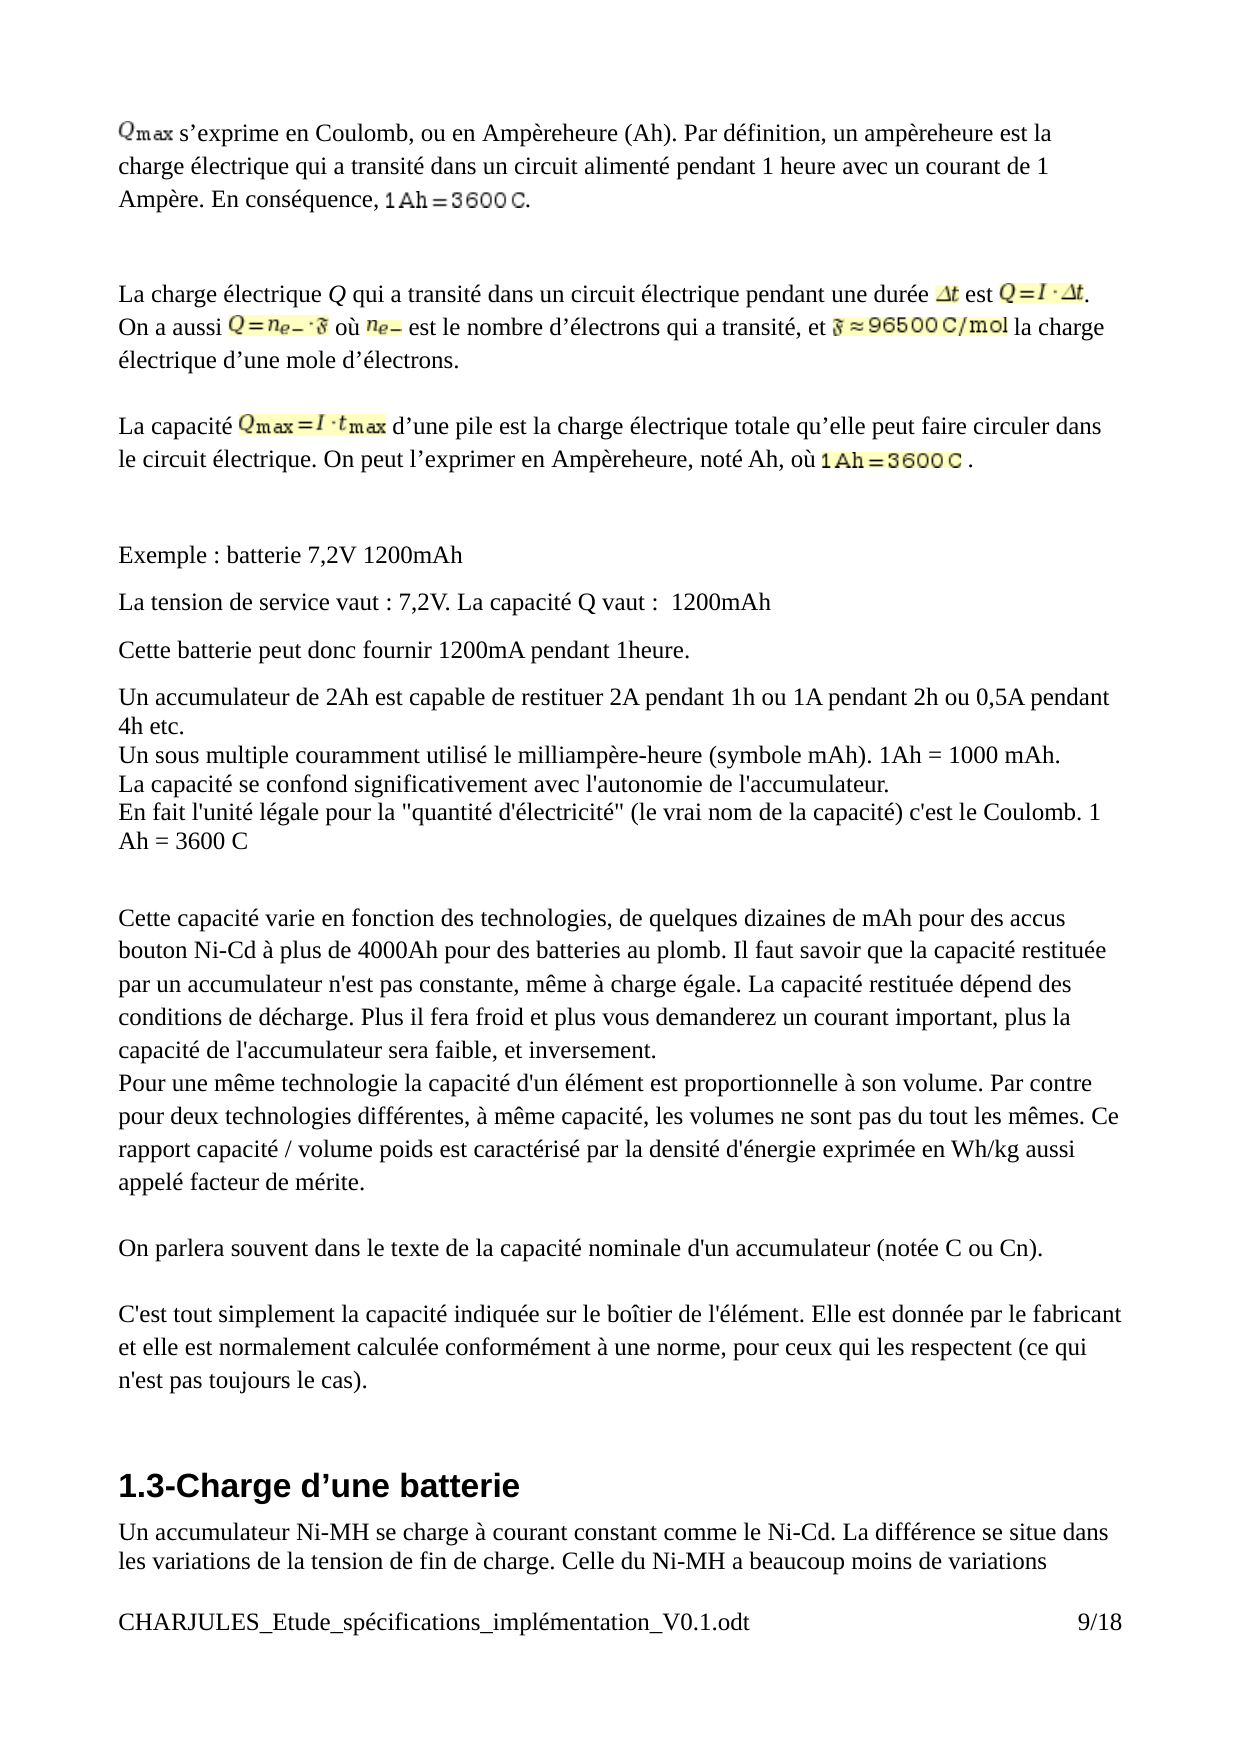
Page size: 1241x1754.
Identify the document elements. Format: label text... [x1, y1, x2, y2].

picture [238, 414, 386, 435]
picture [832, 317, 1008, 336]
text Exemple : batterie 7,2V 1200mAh [118, 540, 1122, 568]
text s’exprime en Coulomb, ou en Ampèreheure (Ah). Par définition, un ampèreheure est la charge électrique qui a transité dans un circuit alimenté pendant 1 heure avec un courant de 1 Ampère. En conséquence, . [118, 118, 1122, 213]
picture [999, 283, 1084, 303]
text Un accumulateur de 2Ah est capable de restituer 2A pendant 1h ou 1A pendant 2h ou 0,5A pendant 4h etc. Un sous multiple couramment utilisé le milliampère-heure (symbole mAh). 1Ah = 1000 mAh. La capacité se confond significativement avec l'autonomie de l'accumulateur. [118, 682, 1122, 797]
picture [385, 191, 525, 208]
text Cette capacité varie en fonction des technologies, de quelques dizaines de mAh pour des accus bouton Ni-Cd à plus de 4000Ah pour des batteries au plomb. Il faut savoir que la capacité restituée par un accumulateur n'est pas constante, même à charge égale. La capacité restituée dépend des conditions de décharge. Plus il fera froid et plus vous demanderez un courant important, plus la capacité de l'accumulateur sera faible, et inversement. Pour une même technologie la capacité d'un élément est proportionnelle à son volume. Par contre pour deux technologies différentes, à même capacité, les volumes ne sont pas du tout les mêmes. Ce rapport capacité / volume poids est caractérisé par la densité d'énergie exprimée en Wh/kg aussi appelé facteur de mérite. On parlera souvent dans le texte de la capacité nominale d'un accumulateur (notée C ou Cn). C'est tout simplement la capacité indiquée sur le boîtier de l'élément. Elle est donnée par le fabricant et elle est normalement calculée conformément à une norme, pour ceux qui les respectent (ce qui n'est pas toujours le cas). [118, 903, 1122, 1427]
picture [366, 320, 402, 336]
picture [228, 315, 329, 336]
text La tension de service vaut : 7,2V. La capacité Q vaut : 1200mAh [118, 587, 1122, 616]
picture [118, 121, 173, 142]
text Un accumulateur Ni-MH se charge à courant constant comme le Ni-Cd. La différence se situe dans les variations de la tension de fin de charge. Celle du Ni-MH a beaucoup moins de variations [118, 1517, 1122, 1575]
picture [822, 452, 962, 468]
text En fait l'unité légale pour la "quantité d'électricité" (le vrai nom de la capacité) c'est le Coulomb. 1 Ah = 3600 C [118, 797, 1122, 855]
text La charge électrique Q qui a transité dans un circuit électrique pendant une durée est . On a aussi où est le nombre d’électrons qui a transité, et la charge électrique d’une mole d’électrons. La capacité d’une pile est la charge électrique totale qu’elle peut faire circuler dans le circuit électrique. On peut l’exprimer en Ampèreheure, noté Ah, où . [118, 279, 1122, 473]
subtitle 1.3-Charge d’une batterie [118, 1466, 1122, 1505]
text Cette batterie peut donc fournir 1200mA pendant 1heure. [118, 635, 1122, 664]
picture [935, 285, 959, 303]
